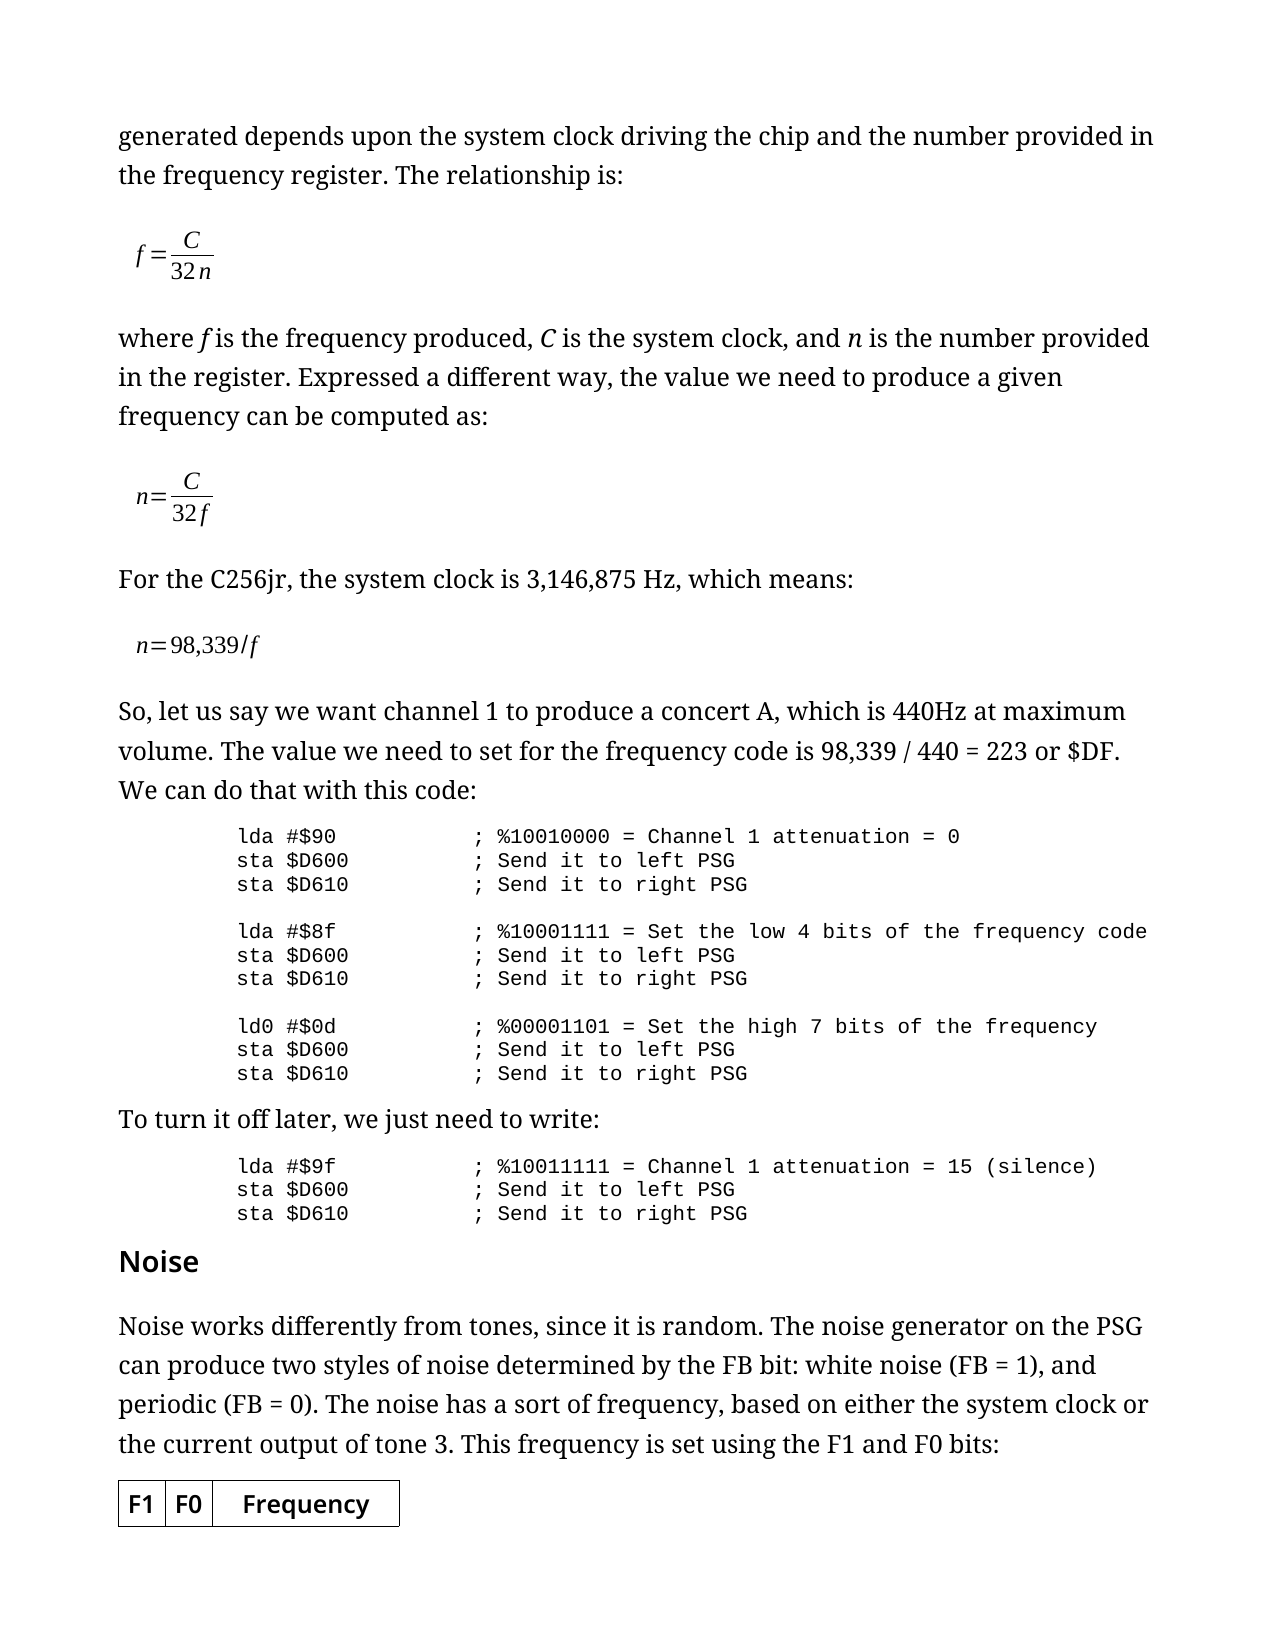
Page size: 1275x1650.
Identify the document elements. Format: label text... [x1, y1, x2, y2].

text generated depends upon the system clock driving the chip and the number provided in the frequency register. The relationship is: [118, 118, 1157, 191]
text sta $D610 ; Send it to right PSG [118, 1063, 1157, 1087]
text So, let us say we want channel 1 to produce a concert A, which is 440Hz at maximum volume. The value we need to set for the frequency code is 98,339 / 440 = 223 or $DF. We can do that with this code: [118, 694, 1157, 806]
table_header F0 [166, 1481, 212, 1526]
text sta $D600 ; Send it to left PSG [118, 850, 1157, 874]
subtitle Noise [118, 1241, 1157, 1281]
text To turn it off later, we just need to write: [118, 1102, 1157, 1136]
text sta $D600 ; Send it to left PSG [118, 1179, 1157, 1203]
text where f is the frequency produced, C is the system clock, and n is the number provided in the register. Expressed a different way, the value we need to produce a given frequency can be computed as: [118, 321, 1157, 433]
text sta $D600 ; Send it to left PSG [118, 945, 1157, 968]
text sta $D610 ; Send it to right PSG [118, 968, 1157, 992]
table_header Frequency [213, 1481, 399, 1526]
text ld0 #$0d ; %00001101 = Set the high 7 bits of the frequency [118, 1016, 1157, 1039]
text sta $D610 ; Send it to right PSG [118, 1203, 1157, 1227]
text lda #$9f ; %10011111 = Channel 1 attenuation = 15 (silence) [118, 1156, 1157, 1179]
text lda #$90 ; %10010000 = Channel 1 attenuation = 0 [118, 826, 1157, 850]
text sta $D610 ; Send it to right PSG [118, 874, 1157, 897]
text sta $D600 ; Send it to left PSG [118, 1039, 1157, 1063]
text lda #$8f ; %10001111 = Set the low 4 bits of the frequency code [118, 921, 1157, 945]
text For the C256jr, the system clock is 3,146,875 Hz, which means: [118, 562, 1157, 596]
text Noise works differently from tones, since it is random. The noise generator on the PSG can produce two styles of noise determined by the FB bit: white noise (FB = 1), and periodic (FB = 0). The noise has a sort of frequency, based on either the system clock or the current output of tone 3. This frequency is set using the F1 and F0 bits: [118, 1309, 1157, 1460]
table_header F1 [119, 1481, 165, 1526]
